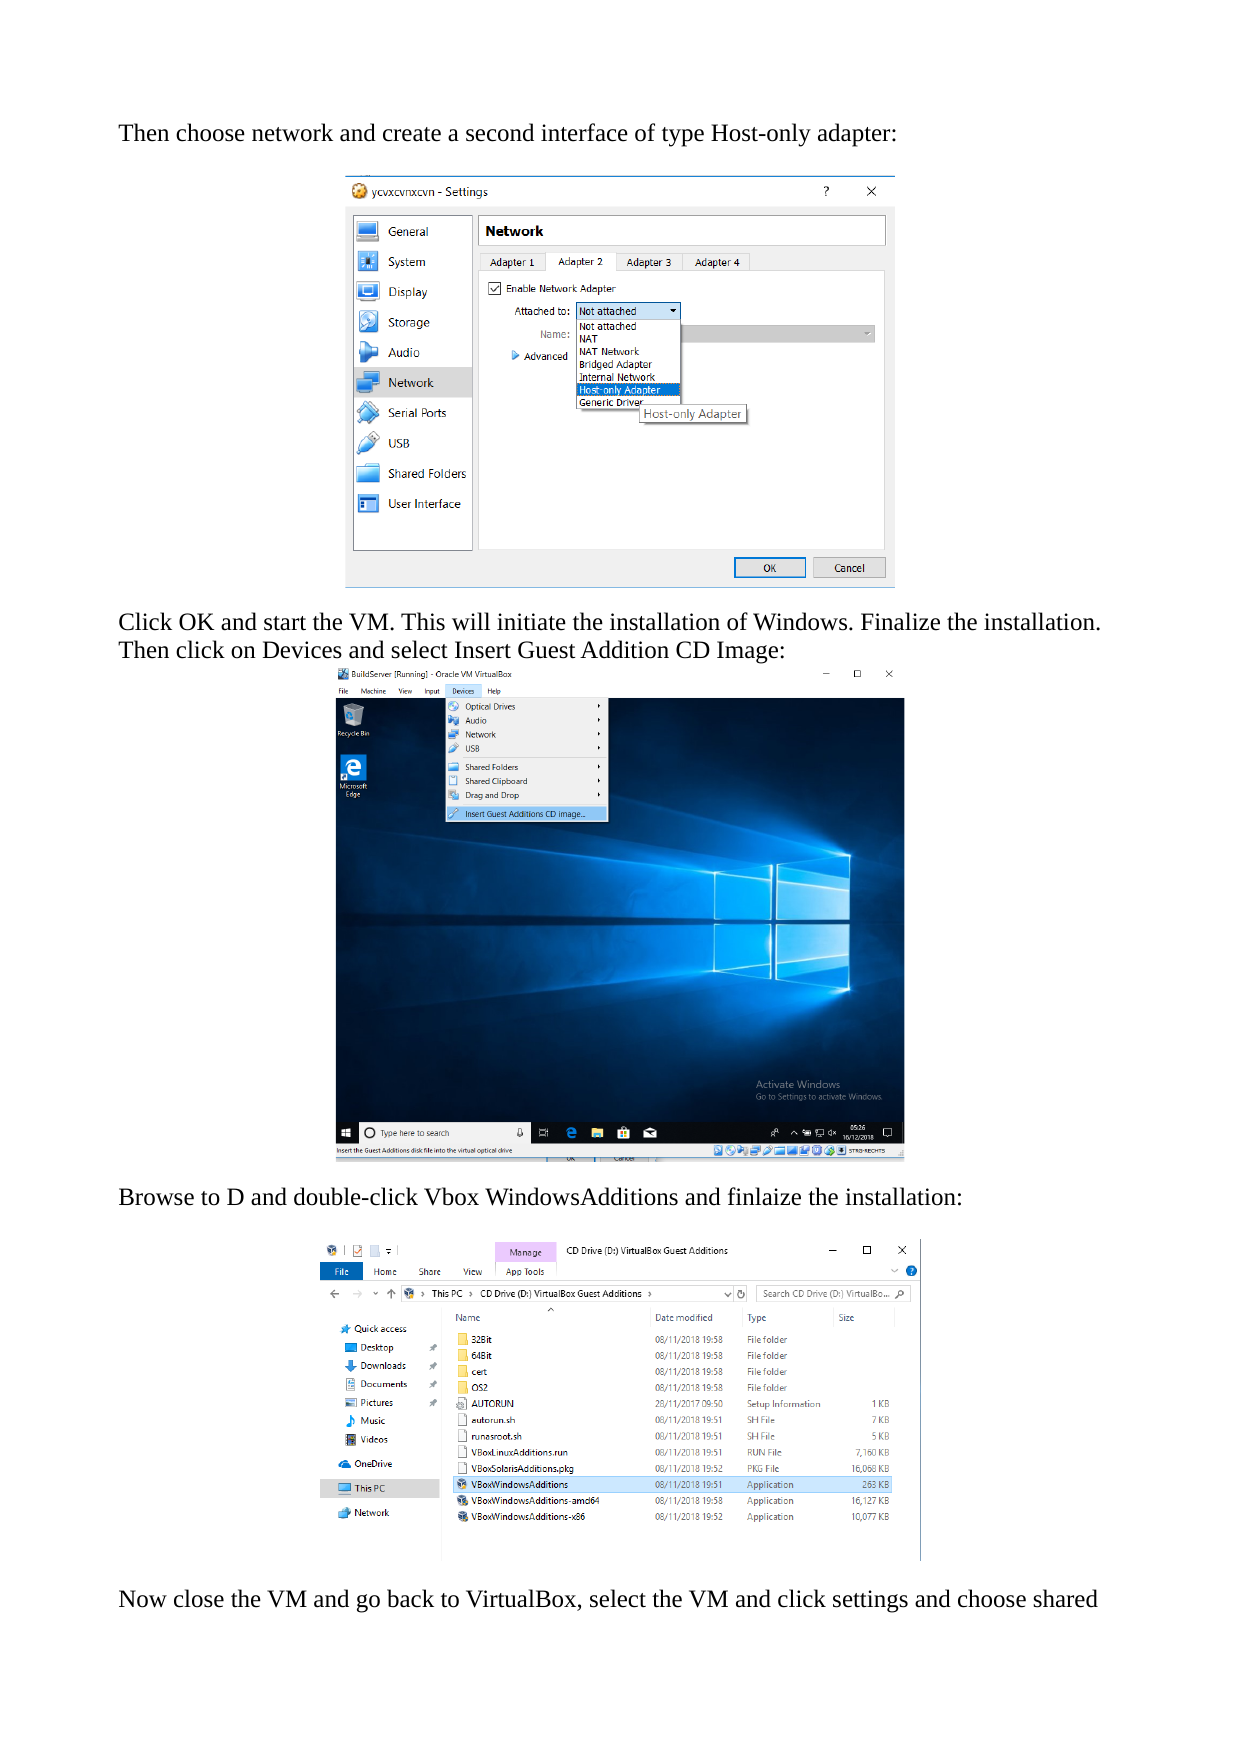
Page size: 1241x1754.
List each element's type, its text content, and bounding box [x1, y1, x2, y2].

text Browse to D and double-click Vbox WindowsAdditions and finlaize the installation: [118, 1182, 1122, 1211]
text Then choose network and create a second interface of type Host-only adapter: [118, 118, 1122, 147]
picture [319, 1239, 921, 1561]
picture [335, 664, 905, 1162]
picture [345, 175, 895, 588]
text Now close the VM and go back to VirtualBox, select the VM and click settings and choose shared [118, 1584, 1122, 1613]
text Click OK and start the VM. This will initiate the installation of Windows. Finalize the installation. Then click on Devices and select Insert Guest Addition CD Image: [118, 607, 1122, 664]
